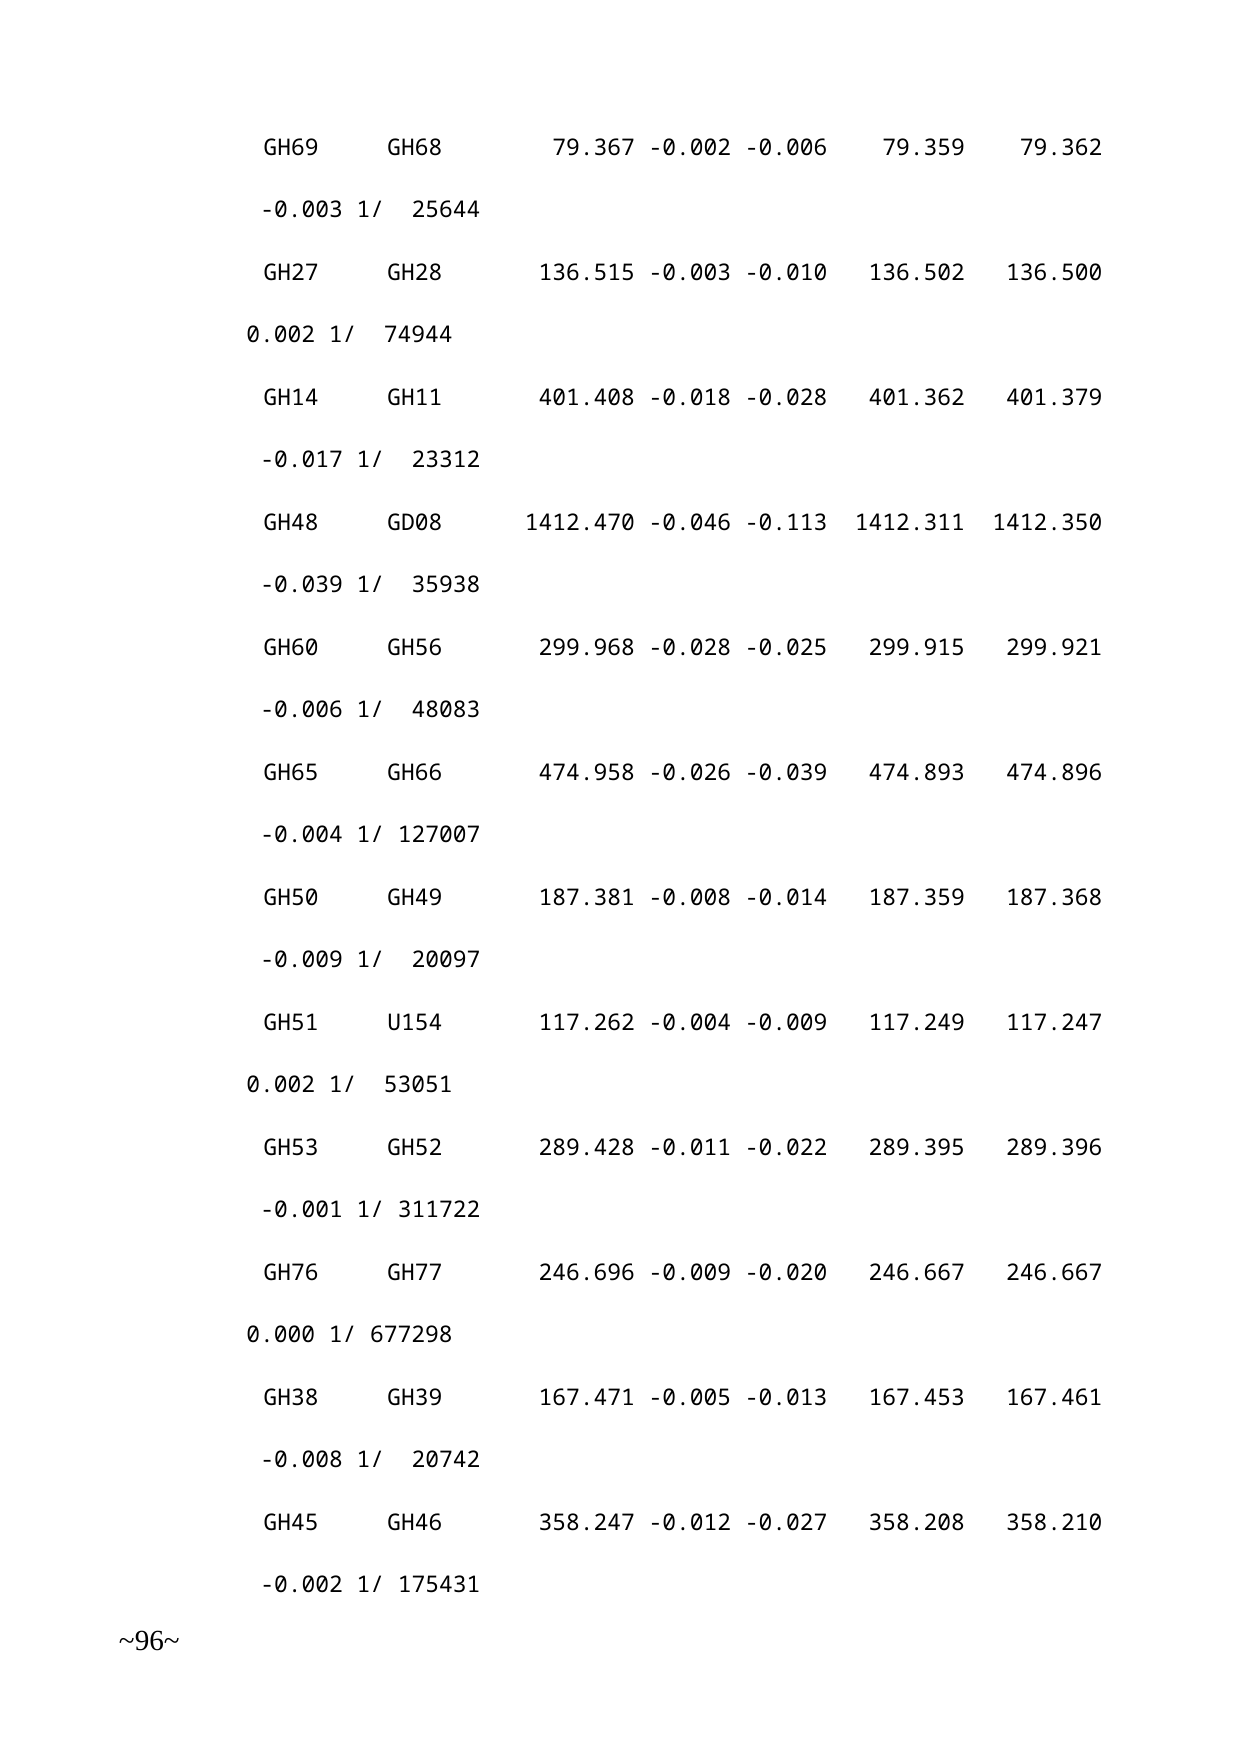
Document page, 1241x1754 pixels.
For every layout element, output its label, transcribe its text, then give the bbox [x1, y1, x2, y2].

text GH76 GH77 246.696 -0.009 -0.020 246.667 246.667 0.000 1/ 677298 [240, 1230, 1120, 1355]
text GH53 GH52 289.428 -0.011 -0.022 289.395 289.396 -0.001 1/ 311722 [240, 1105, 1120, 1230]
text GH14 GH11 401.408 -0.018 -0.028 401.362 401.379 -0.017 1/ 23312 [240, 355, 1120, 480]
text GH48 GD08 1412.470 -0.046 -0.113 1412.311 1412.350 -0.039 1/ 35938 [240, 480, 1120, 605]
text GH38 GH39 167.471 -0.005 -0.013 167.453 167.461 -0.008 1/ 20742 [240, 1355, 1120, 1480]
text GH51 U154 117.262 -0.004 -0.009 117.249 117.247 0.002 1/ 53051 [240, 980, 1120, 1105]
text GH65 GH66 474.958 -0.026 -0.039 474.893 474.896 -0.004 1/ 127007 [240, 730, 1120, 855]
text GH27 GH28 136.515 -0.003 -0.010 136.502 136.500 0.002 1/ 74944 [240, 230, 1120, 355]
text GH69 GH68 79.367 -0.002 -0.006 79.359 79.362 -0.003 1/ 25644 [240, 105, 1120, 230]
text GH50 GH49 187.381 -0.008 -0.014 187.359 187.368 -0.009 1/ 20097 [240, 855, 1120, 980]
text GH45 GH46 358.247 -0.012 -0.027 358.208 358.210 -0.002 1/ 175431 [240, 1480, 1120, 1605]
text GH60 GH56 299.968 -0.028 -0.025 299.915 299.921 -0.006 1/ 48083 [240, 605, 1120, 730]
